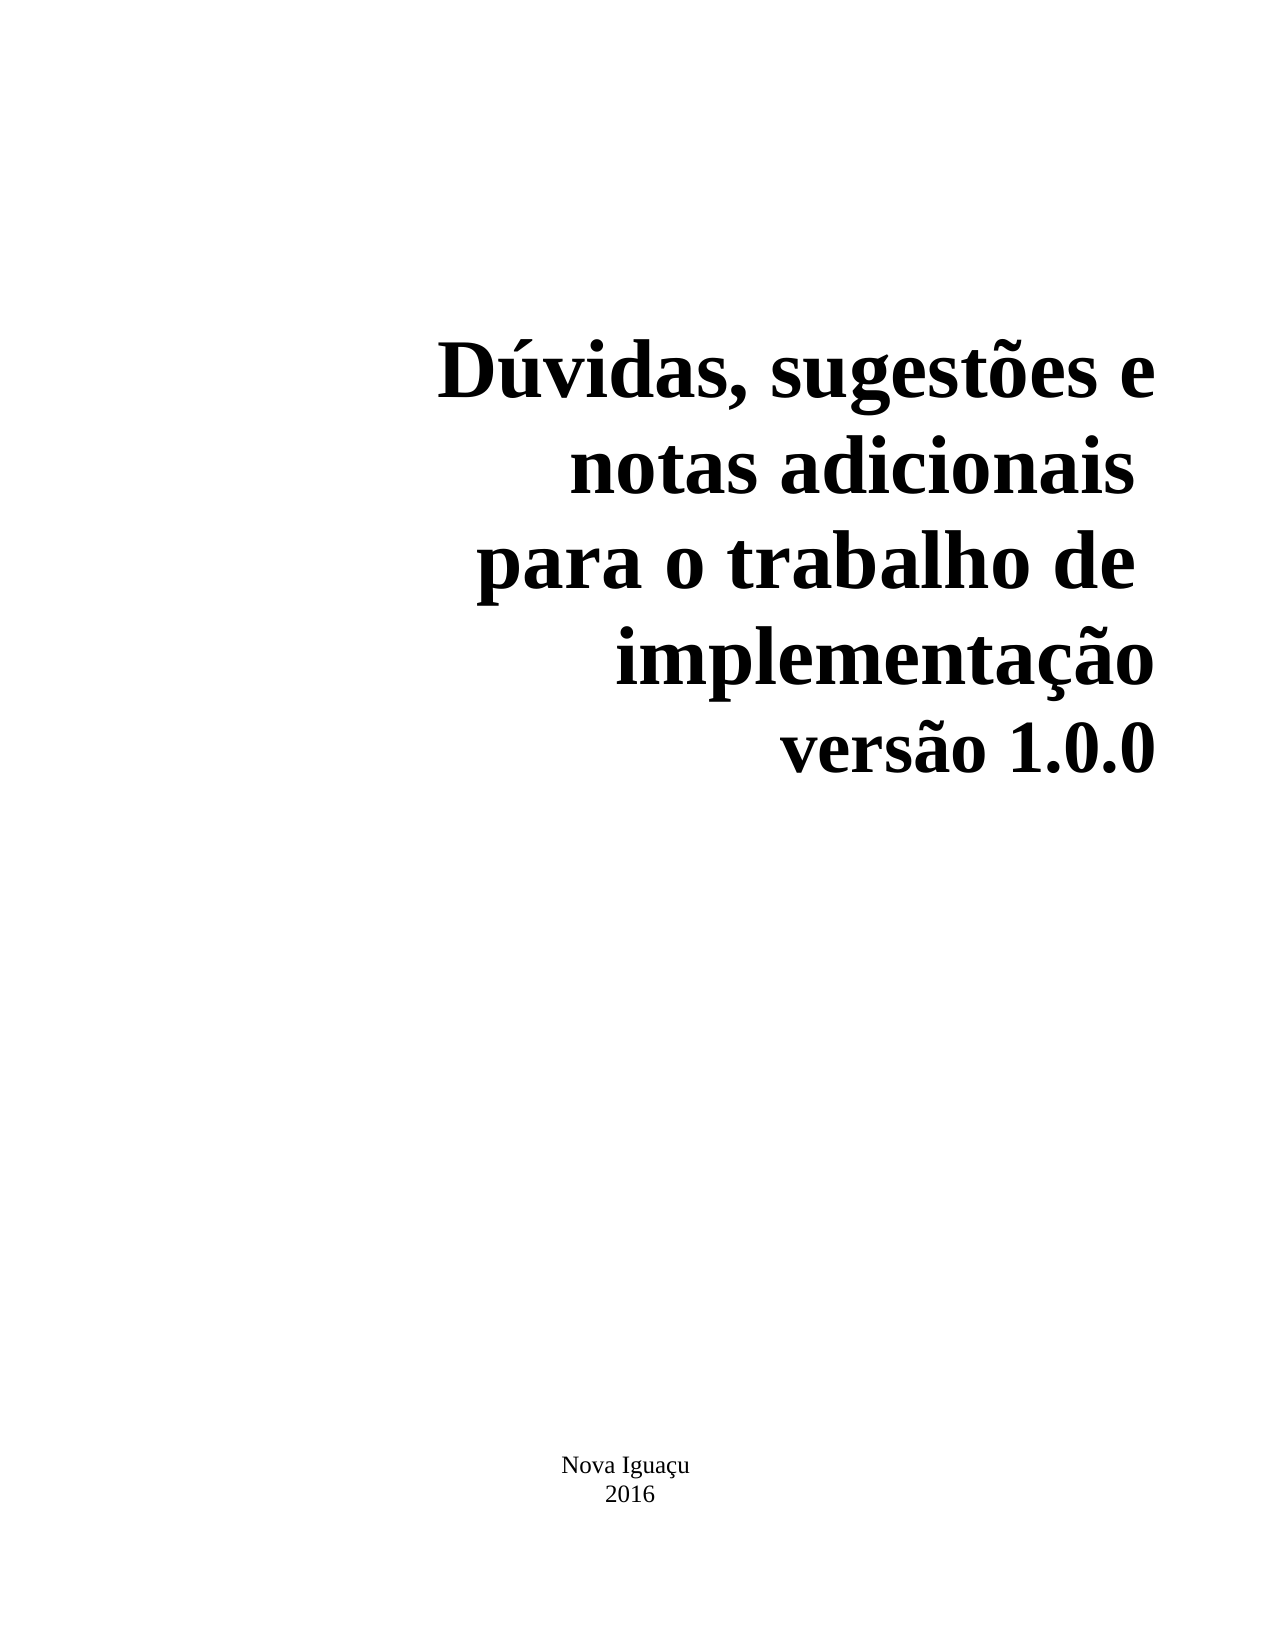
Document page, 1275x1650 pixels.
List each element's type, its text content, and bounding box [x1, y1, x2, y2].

text 2016 [118, 1479, 1157, 1508]
text versão 1.0.0 [118, 703, 1157, 789]
text notas adicionais [118, 415, 1157, 511]
text para o trabalho de [118, 511, 1157, 607]
text Nova Iguaçu [118, 1450, 1157, 1479]
text Dúvidas, sugestões e [118, 319, 1157, 415]
text implementação [118, 607, 1157, 703]
